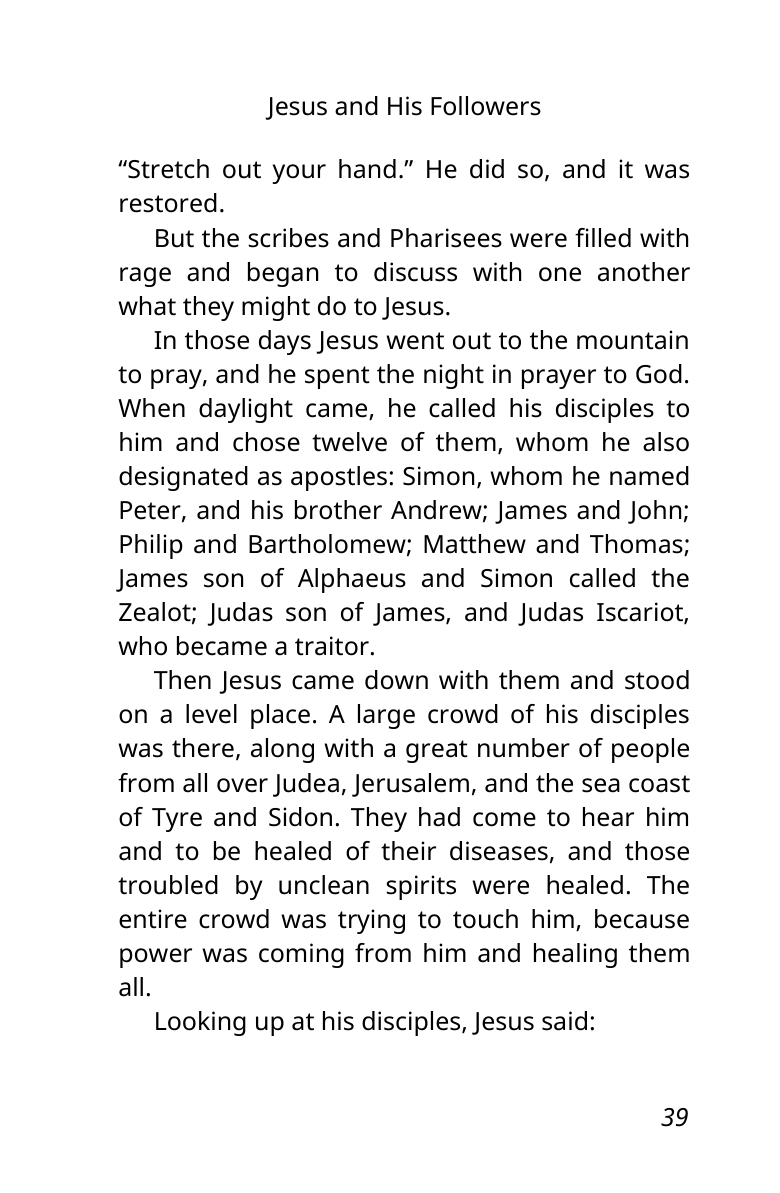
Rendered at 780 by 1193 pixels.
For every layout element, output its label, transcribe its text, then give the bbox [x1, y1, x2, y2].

text “Stretch out your hand.” He did so, and it was restored. [118, 152, 691, 220]
text But the scribes and Pharisees were filled with rage and began to discuss with one another what they might do to Jesus. [118, 220, 691, 322]
text Looking up at his disciples, Jesus said: [118, 1004, 691, 1038]
text In those days Jesus went out to the mountain to pray, and he spent the night in prayer to God. When daylight came, he called his disciples to him and chose twelve of them, whom he also designated as apostles: Simon, whom he named Peter, and his brother Andrew; James and John; Philip and Bartholomew; Matthew and Thomas; James son of Alphaeus and Simon called the Zealot; Judas son of James, and Judas Iscariot, who became a traitor. [118, 322, 691, 663]
text Then Jesus came down with them and stood on a level place. A large crowd of his disciples was there, along with a great number of people from all over Judea, Jerusalem, and the sea coast of Tyre and Sidon. They had come to hear him and to be healed of their diseases, and those troubled by unclean spirits were healed. The entire crowd was trying to touch him, because power was coming from him and healing them all. [118, 663, 691, 1004]
